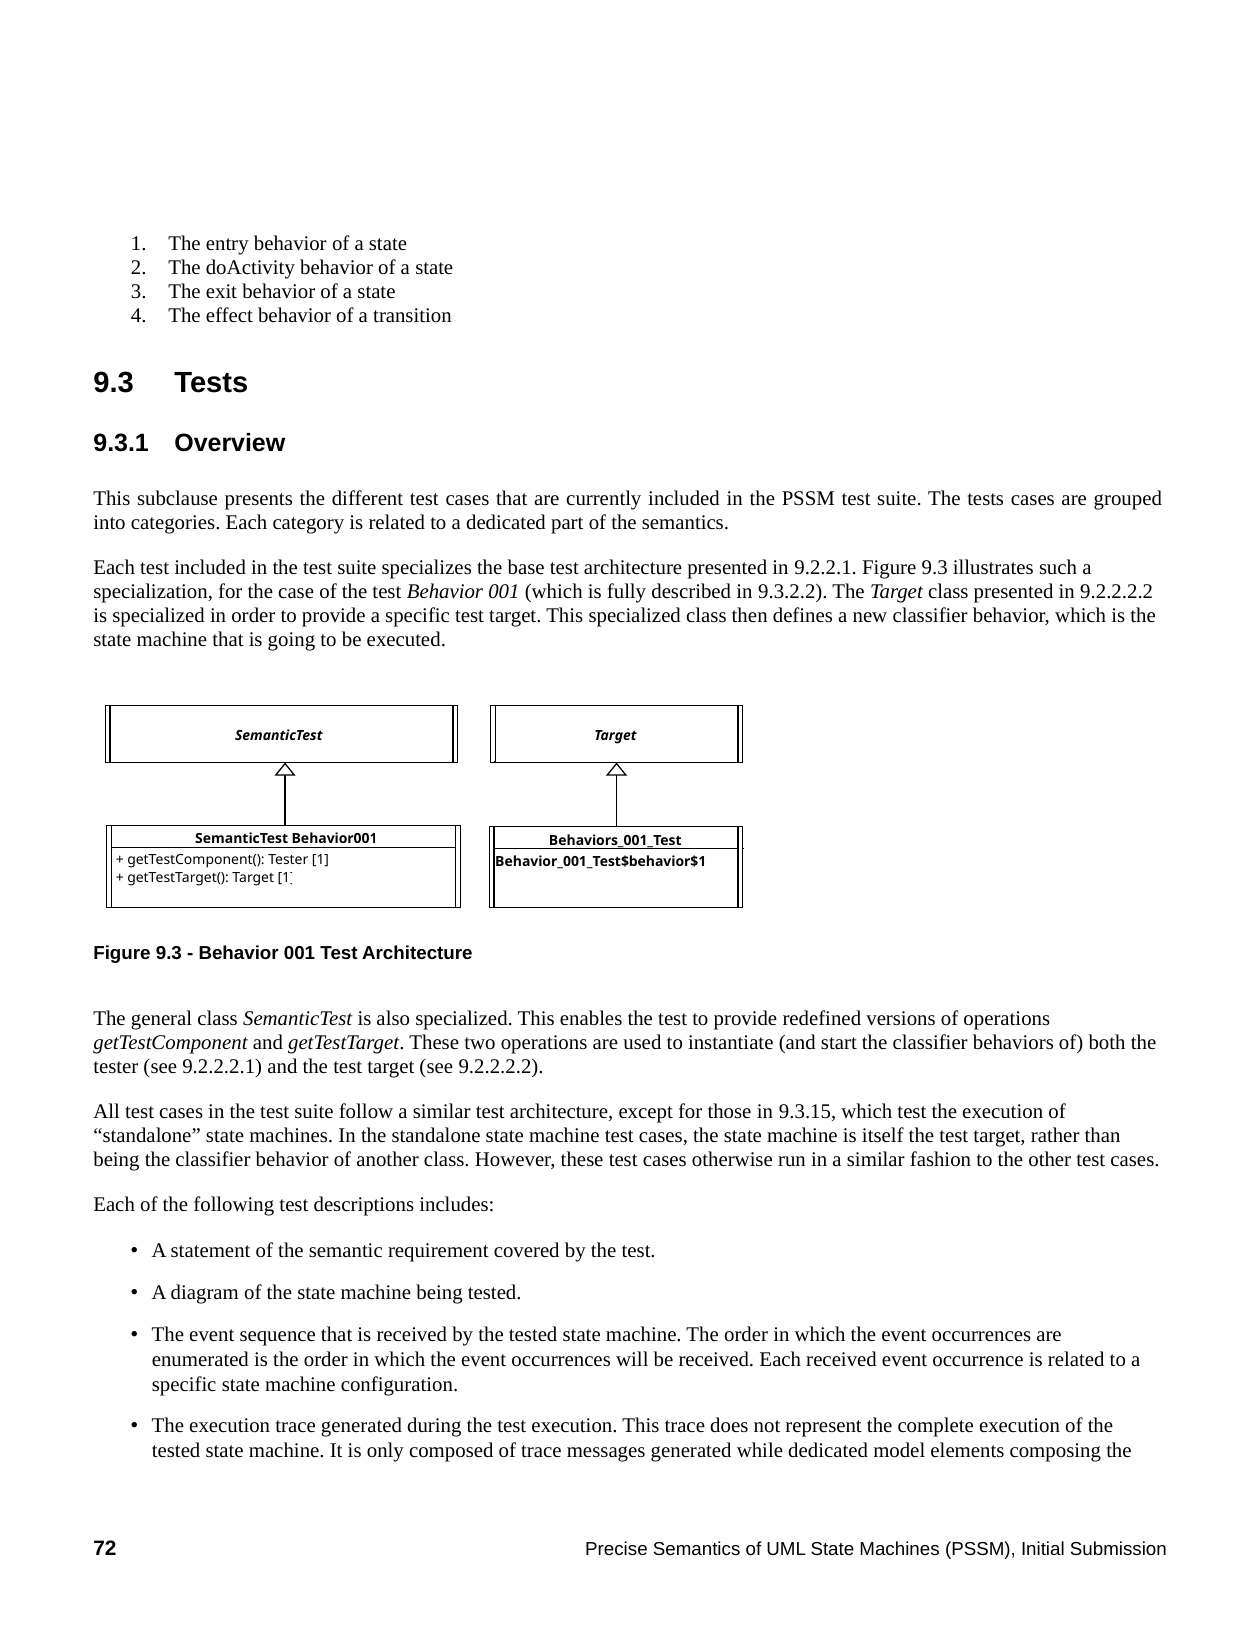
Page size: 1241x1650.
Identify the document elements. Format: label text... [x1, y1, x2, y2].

text The general class SemanticTest is also specialized. This enables the test to provide redefined versions of operations getTestComponent and getTestTarget. These two operations are used to instantiate (and start the classifier behaviors of) both the tester (see 9.2.2.2.1) and the test target (see 9.2.2.2.2). [93, 1006, 1164, 1078]
text All test cases in the test suite follow a similar test architecture, except for those in 11.1.7, which test the execution of “standalone” state machines. In the standalone state machine test cases, the state machine is itself the test target, rather than being the classifier behavior of another class. However, these test cases otherwise run in a similar fashion to the other test cases. [93, 1099, 1164, 1171]
list The exit behavior of a state [131, 279, 1164, 303]
list The effect behavior of a transition [131, 303, 1164, 327]
subtitle Tests [93, 363, 1164, 398]
text Each of the following test descriptions includes: [93, 1192, 1164, 1216]
subtitle Overview [93, 427, 1164, 456]
text This subclause presents the different test cases that are currently included in the PSSM test suite. The tests cases are grouped into categories. Each category is related to a dedicated part of the semantics. [93, 486, 1164, 534]
list The entry behavior of a state [131, 231, 1164, 255]
list The execution trace generated during the test execution. This trace does not represent the complete execution of the tested state machine. It is only composed of trace messages generated while dedicated model elements composing the [131, 1412, 1164, 1462]
text Each test included in the test suite specializes the base test architecture presented in 9.2.2.1. Figure 9.3 illustrates such a specialization, for the case of the test Behavior 001 (which is fully described in 9.3.2.2). The Target class presented in 9.2.2.2.2 is specialized in order to provide a specific test target. This specialized class then defines a new classifier behavior, which is the state machine that is going to be executed. [93, 555, 1164, 651]
list The event sequence that is received by the tested state machine. The order in which the event occurrences are enumerated is the order in which the event occurrences will be received. Each received event occurrence is related to a specific state machine configuration. [131, 1321, 1164, 1396]
list A diagram of the state machine being tested. [131, 1279, 1164, 1304]
text Figure 9.3 - Behavior 001 Test Architecture [93, 942, 1073, 964]
list A statement of the semantic requirement covered by the test. [131, 1237, 1164, 1262]
list The doActivity behavior of a state [131, 255, 1164, 279]
